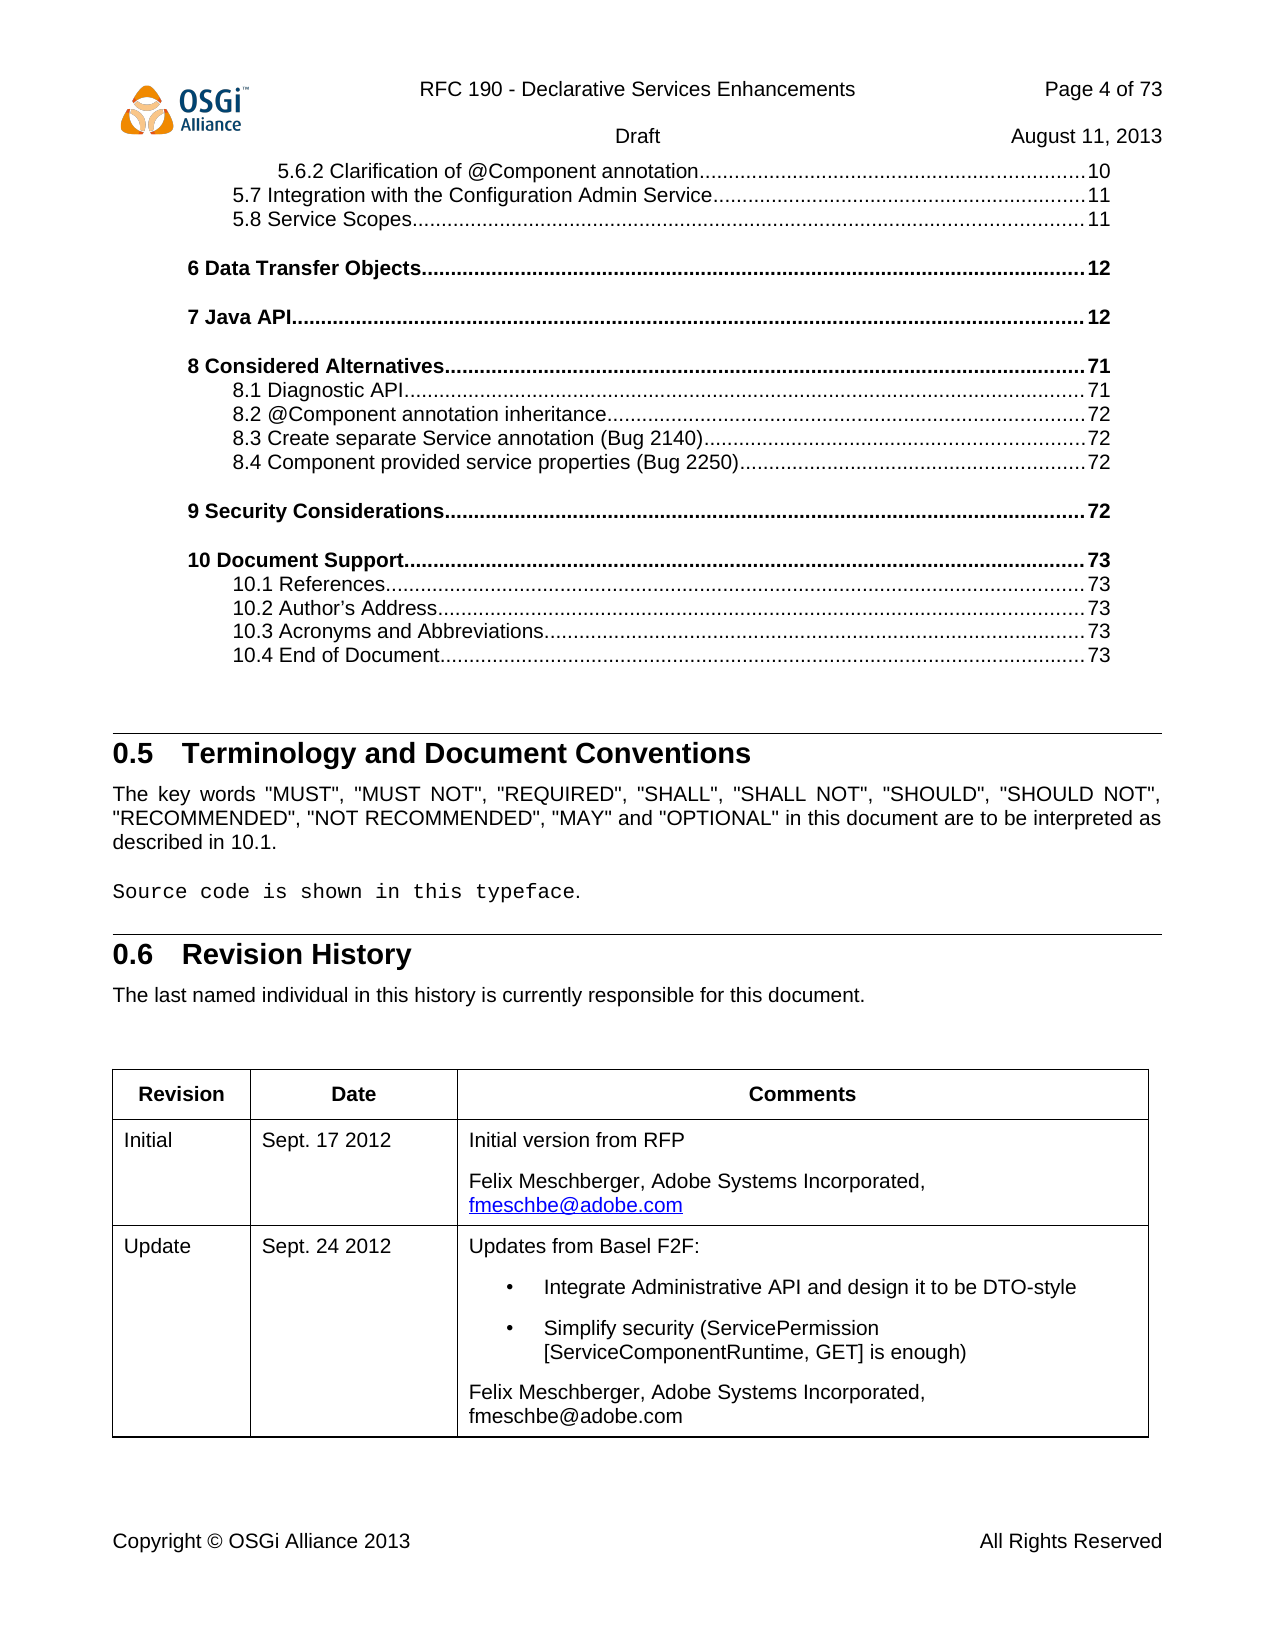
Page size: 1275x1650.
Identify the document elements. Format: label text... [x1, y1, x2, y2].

text 5.8 Service Scopes 11 [232, 207, 1162, 231]
table_header Date [251, 1070, 457, 1118]
text 8.1 Diagnostic API 71 [232, 378, 1162, 402]
text 8.4 Component provided service properties (Bug 2250) 72 [232, 449, 1162, 473]
text 10 Document Support 73 [187, 547, 1162, 571]
table_header Revision [113, 1070, 250, 1118]
text Source code is shown in this typeface. [112, 879, 1162, 905]
picture [113, 78, 257, 142]
text 7 Java API 12 [187, 305, 1162, 329]
table_header Comments [458, 1070, 1148, 1118]
text 10.2 Author’s Address 73 [232, 595, 1162, 619]
text 8.3 Create separate Service annotation (Bug 2140) 72 [232, 426, 1162, 449]
text 6 Data Transfer Objects 12 [187, 256, 1162, 280]
text 8 Considered Alternatives 71 [187, 354, 1162, 378]
text The key words "MUST", "MUST NOT", "REQUIRED", "SHALL", "SHALL NOT", "SHOULD", "SHOULD NOT", "RECOMMENDED", "NOT RECOMMENDED", "MAY" and "OPTIONAL" in this document are to be interpreted as described in . [112, 782, 1162, 854]
table_cell Sept. 17 2012 [251, 1120, 457, 1225]
text 10.1 References 73 [232, 571, 1162, 595]
text 10.4 End of Document 73 [232, 643, 1162, 667]
text 8.2 @Component annotation inheritance 72 [232, 402, 1162, 426]
text 9 Security Considerations 72 [187, 498, 1162, 522]
table_cell Updates from Basel F2F: Integrate Administrative API and design it to be DTO-style Simplify security (ServicePermission [ServiceComponentRuntime, GET] is enough) Felix Meschberger, Adobe Systems Incorporated, fmeschbe@adobe.com [458, 1226, 1148, 1436]
table_cell Sept. 24 2012 [251, 1226, 457, 1436]
text 5.7 Integration with the Configuration Admin Service 11 [232, 183, 1162, 207]
subtitle Terminology and Document Conventions [112, 734, 1162, 769]
text 5.6.2 Clarification of @Component annotation 10 [277, 159, 1162, 183]
table_cell Initial version from RFP Felix Meschberger, Adobe Systems Incorporated, fmeschbe@adobe.com [458, 1120, 1148, 1225]
table_cell Update [113, 1226, 250, 1436]
subtitle Revision History [112, 935, 1162, 971]
text 10.3 Acronyms and Abbreviations 73 [232, 619, 1162, 643]
text The last named individual in this history is currently responsible for this document. [112, 983, 1162, 1007]
table_cell Initial [113, 1120, 250, 1225]
